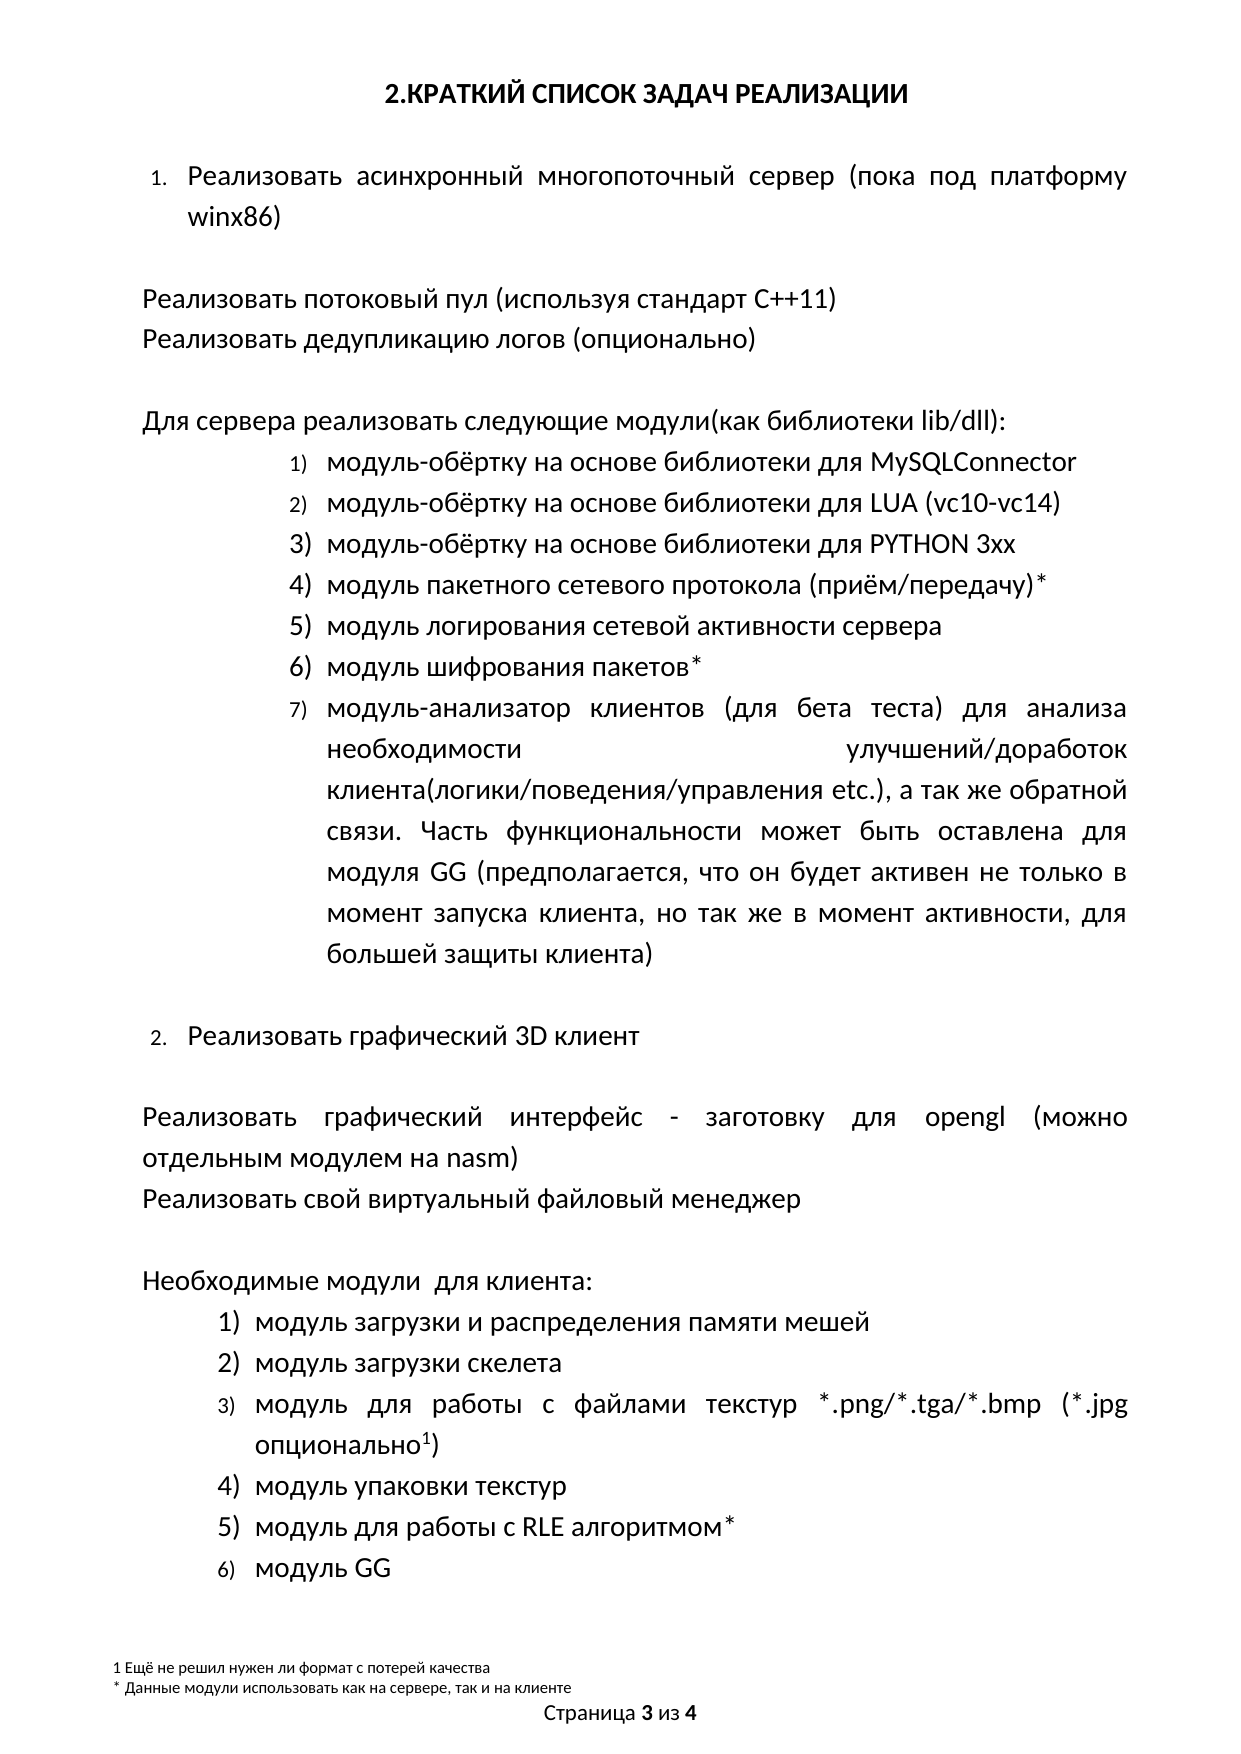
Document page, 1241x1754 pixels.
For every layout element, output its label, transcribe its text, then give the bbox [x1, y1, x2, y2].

list модуль-обёртку на основе библиотеки для LUA (vc10-vc14) [289, 484, 1128, 520]
text Реализовать дедупликацию логов (опционально) [142, 321, 1128, 356]
text 2.КРАТКИЙ СПИСОК ЗАДАЧ РЕАЛИЗАЦИИ [112, 75, 1128, 111]
list модуль для работы с файлами текстур *.png/*.tga/*.bmp (*.jpg опционально1) [217, 1385, 1128, 1462]
list модуль логирования сетевой активности сервера [289, 607, 1128, 643]
text Реализовать свой виртуальный файловый менеджер [142, 1180, 1128, 1216]
list модуль-анализатор клиентов (для бета теста) для анализа необходимости улучшений/доработок клиента(логики/поведения/управления etc.), а так же обратной связи. Часть функциональности может быть оставлена для модуля GG (предполагается, что он будет активен не только в момент запуска клиента, но так же в момент активности, для большей защиты клиента) [289, 689, 1128, 970]
list модуль шифрования пакетов* [289, 648, 1128, 684]
list модуль-обёртку на основе библиотеки для MySQLConnector [289, 443, 1128, 479]
list Реализовать асинхронный многопоточный сервер (пока под платформу winx86) [150, 157, 1128, 233]
text Реализовать потоковый пул (используя стандарт C++11) [142, 280, 1128, 315]
list Реализовать графический 3D клиент [150, 1017, 1128, 1052]
list модуль GG [217, 1549, 1128, 1584]
list модуль загрузки и распределения памяти мешей [217, 1303, 1128, 1339]
list модуль для работы с RLE алгоритмом* [217, 1508, 1128, 1543]
text Необходимые модули для клиента: [142, 1262, 1128, 1298]
list модуль упаковки текстур [217, 1467, 1128, 1502]
list модуль загрузки скелета [217, 1344, 1128, 1380]
list модуль-обёртку на основе библиотеки для PYTHON 3xx [289, 525, 1128, 561]
text Для сервера реализовать следующие модули(как библиотеки lib/dll): [112, 402, 1128, 438]
text Реализовать графический интерфейс - заготовку для opengl (можно отдельным модулем на nasm) [142, 1098, 1128, 1175]
list модуль пакетного сетевого протокола (приём/передачу)* [289, 566, 1128, 602]
